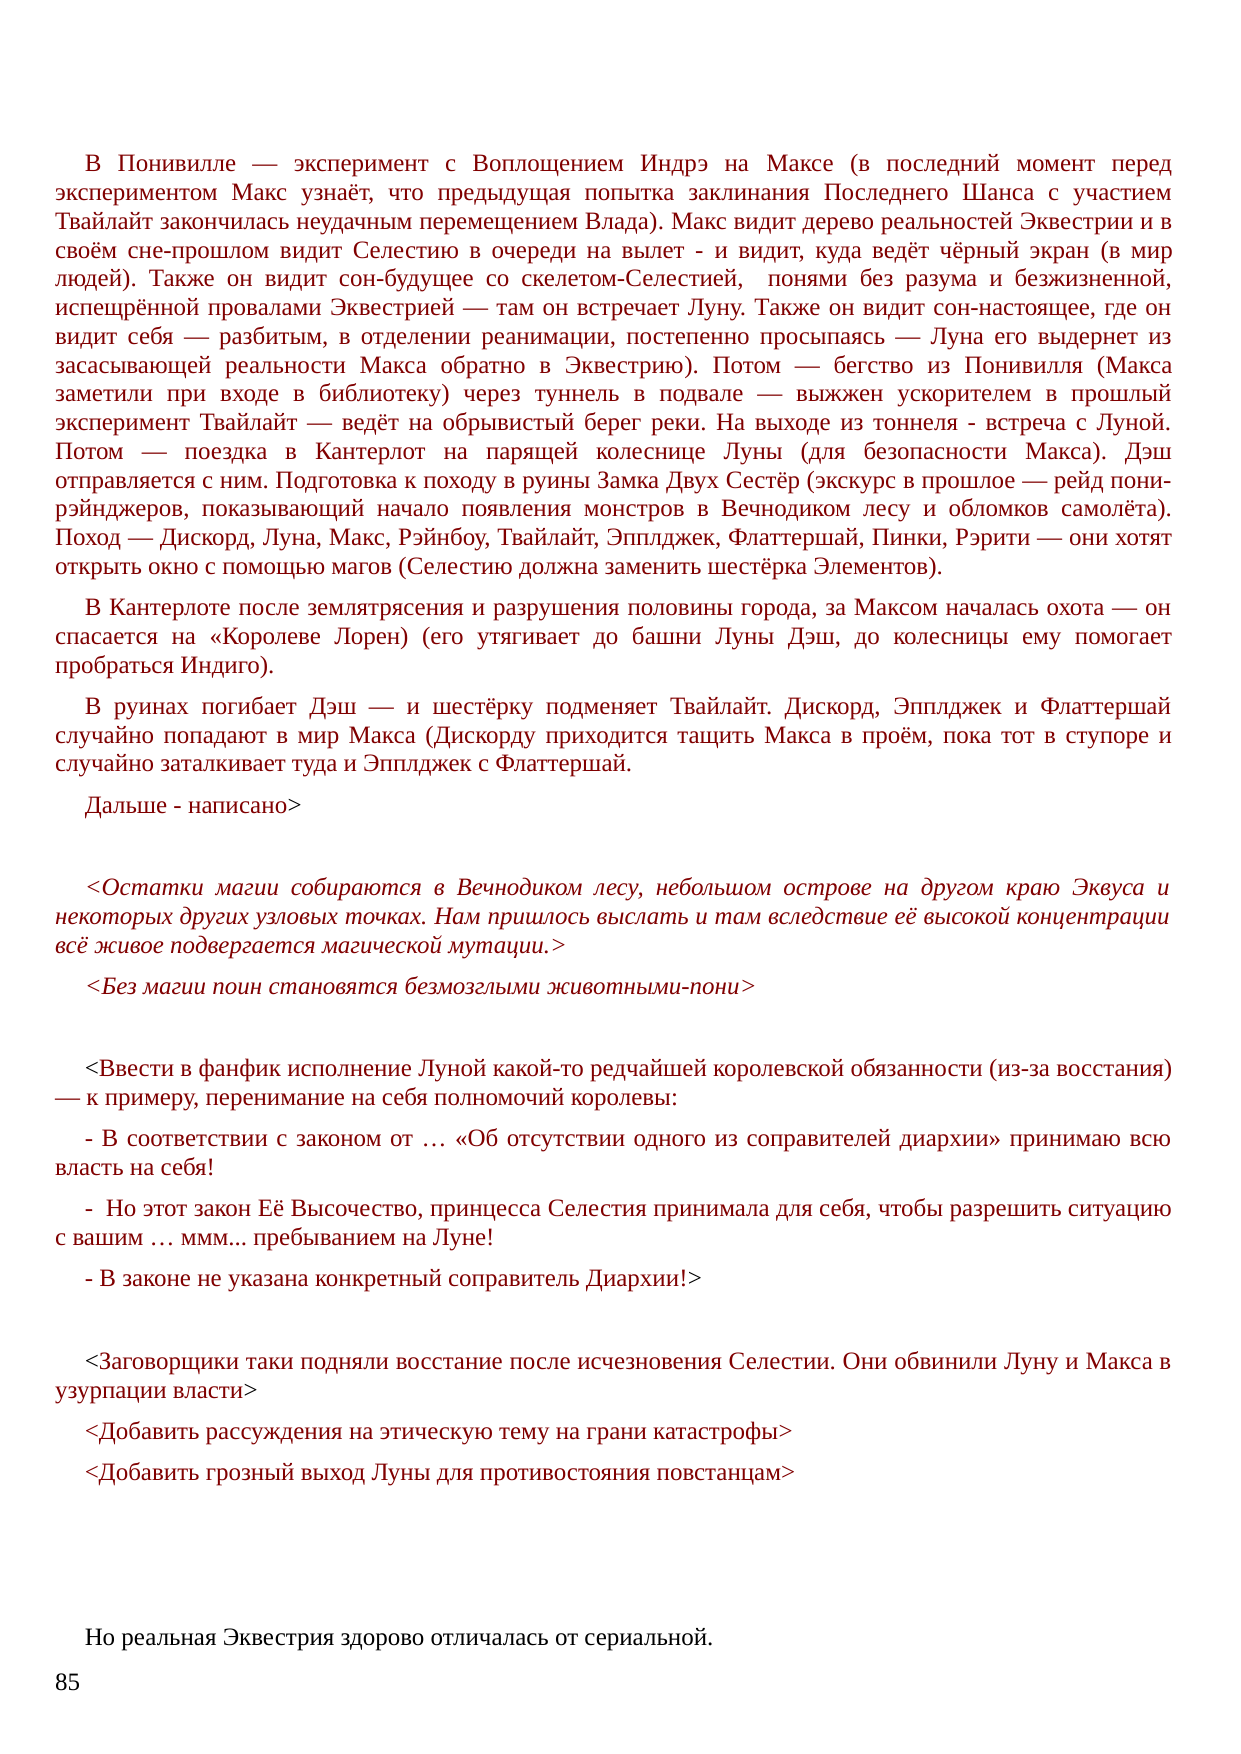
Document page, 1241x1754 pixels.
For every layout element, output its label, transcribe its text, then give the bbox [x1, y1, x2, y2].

text В Кантерлоте после землятрясения и разрушения половины города, за Максом началась охота — он спасается на «Королеве Лорен) (его утягивает до башни Луны Дэш, до колесницы ему помогает пробраться Индиго). [55, 592, 1173, 678]
text В Понивилле — эксперимент с Воплощением Индрэ на Максе (в последний момент перед экспериментом Макс узнаёт, что предыдущая попытка заклинания Последнего Шанса с участием Твайлайт закончилась неудачным перемещением Влада). Макс видит дерево реальностей Эквестрии и в своём сне-прошлом видит Селестию в очереди на вылет - и видит, куда ведёт чёрный экран (в мир людей). Также он видит сон-будущее со скелетом-Селестией, понями без разума и безжизненной, испещрённой провалами Эквестрией — там он встречает Луну. Также он видит сон-настоящее, где он видит себя — разбитым, в отделении реанимации, постепенно просыпаясь — Луна его выдернет из засасывающей реальности Макса обратно в Эквестрию). Потом — бегство из Понивилля (Макса заметили при входе в библиотеку) через туннель в подвале — выжжен ускорителем в прошлый эксперимент Твайлайт — ведёт на обрывистый берег реки. На выходе из тоннеля - встреча с Луной. Потом — поездка в Кантерлот на парящей колеснице Луны (для безопасности Макса). Дэш отправляется с ним. Подготовка к походу в руины Замка Двух Сестёр (экскурс в прошлое — рейд пони-рэйнджеров, показывающий начало появления монстров в Вечнодиком лесу и обломков самолёта). Поход — Дискорд, Луна, Макс, Рэйнбоу, Твайлайт, Эпплджек, Флаттершай, Пинки, Рэрити — они хотят открыть окно с помощью магов (Селестию должна заменить шестёрка Элементов). [55, 148, 1173, 580]
text - В соответствии с законом от … «Об отсутствии одного из соправителей диархии» принимаю всю власть на себя! [55, 1123, 1173, 1181]
text - Но этот закон Её Высочество, принцесса Селестия принимала для себя, чтобы разрешить ситуацию с вашим … ммм... пребыванием на Луне! [55, 1193, 1173, 1251]
text <Ввести в фанфик исполнение Луной какой-то редчайшей королевской обязанности (из-за восстания) — к примеру, перенимание на себя полномочий королевы: [55, 1053, 1173, 1111]
text В руинах погибает Дэш — и шестёрку подменяет Твайлайт. Дискорд, Эпплджек и Флаттершай случайно попадают в мир Макса (Дискорду приходится тащить Макса в проём, пока тот в ступоре и случайно заталкивает туда и Эпплджек с Флаттершай. [55, 691, 1173, 777]
text <Без магии поин становятся безмозглыми животными-пони> [55, 971, 1173, 1000]
text - В законе не указана конкретный соправитель Диархии!> [55, 1263, 1173, 1292]
text <Добавить рассуждения на этическую тему на грани катастрофы> [55, 1416, 1173, 1445]
text Дальше - написано> [55, 790, 1173, 818]
text <Остатки магии собираются в Вечнодиком лесу, небольшом острове на другом краю Эквуса и некоторых других узловых точках. Нам пришлось выслать и там вследствие её высокой концентрации всё живое подвергается магической мутации.> [55, 872, 1173, 958]
text <Добавить грозный выход Луны для противостояния повстанцам> [55, 1457, 1173, 1486]
text <Заговорщики таки подняли восстание после исчезновения Селестии. Они обвинили Луну и Макса в узурпации власти> [55, 1346, 1173, 1403]
text Но реальная Эквестрия здорово отличалась от сериальной. [55, 1622, 1173, 1651]
